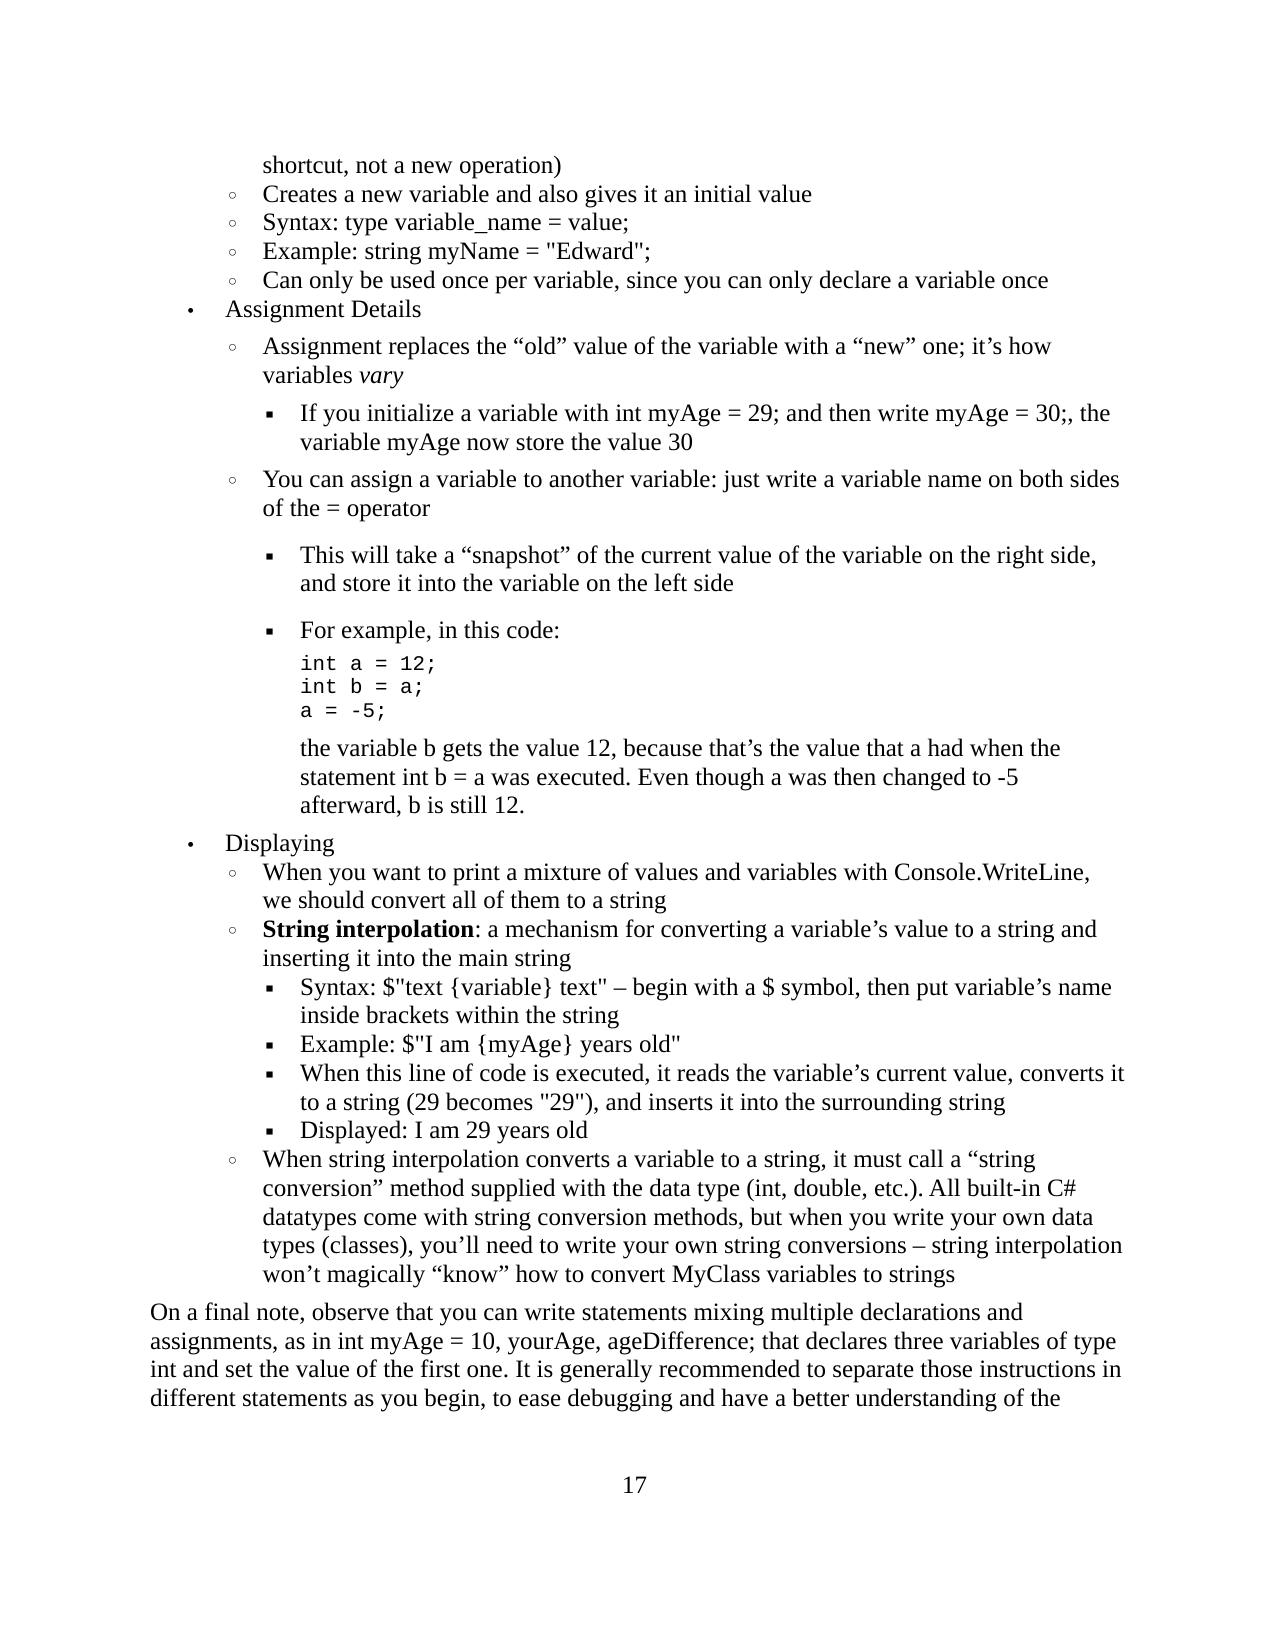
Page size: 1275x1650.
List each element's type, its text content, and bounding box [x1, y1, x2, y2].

list For example, in this code: [262, 615, 1125, 644]
list When you want to print a mixture of values and variables with Console.WriteLine, we should convert all of them to a string [225, 857, 1125, 914]
list When string interpolation converts a variable to a string, it must call a “string conversion” method supplied with the data type (int, double, etc.). All built-in C# datatypes come with string conversion methods, but when you write your own data types (classes), you’ll need to write your own string conversions – string interpolation won’t magically “know” how to convert MyClass variables to strings [225, 1144, 1125, 1288]
list Assignment replaces the “old” value of the variable with a “new” one; it’s how variables vary [225, 331, 1125, 389]
list Displaying [187, 828, 1125, 857]
list This will take a “snapshot” of the current value of the variable on the right side, and store it into the variable on the left side [262, 540, 1125, 597]
list shortcut, not a new operation) [225, 150, 1125, 179]
list When this line of code is executed, it reads the variable’s current value, converts it to a string (29 becomes "29"), and inserts it into the surrounding string [262, 1058, 1125, 1116]
list Syntax: $"text {variable} text" – begin with a $ symbol, then put variable’s name inside brackets within the string [262, 972, 1125, 1029]
list Example: string myName = "Edward"; [225, 236, 1125, 265]
list Syntax: type variable_name = value; [225, 207, 1125, 236]
list Displayed: I am 29 years old [262, 1116, 1125, 1144]
list Can only be used once per variable, since you can only declare a variable once [225, 265, 1125, 294]
list a = -5; [262, 700, 1125, 724]
list Assignment Details [187, 294, 1125, 322]
list Creates a new variable and also gives it an initial value [225, 179, 1125, 207]
list the variable b gets the value 12, because that’s the value that a had when the statement int b = a was executed. Even though a was then changed to -5 afterward, b is still 12. [262, 733, 1125, 819]
list Example: $"I am {myAge} years old" [262, 1029, 1125, 1058]
list String interpolation: a mechanism for converting a variable’s value to a string and inserting it into the main string [225, 914, 1125, 972]
list int a = 12; [262, 653, 1125, 677]
list You can assign a variable to another variable: just write a variable name on both sides of the = operator [225, 464, 1125, 522]
list If you initialize a variable with int myAge = 29; and then write myAge = 30;, the variable myAge now store the value 30 [262, 398, 1125, 455]
list int b = a; [262, 677, 1125, 700]
text On a final note, observe that you can write statements mixing multiple declarations and assignments, as in int myAge = 10, yourAge, ageDifference; that declares three variables of type int and set the value of the first one. It is generally recommended to separate those instructions in different statements as you begin, to ease debugging and have a better understanding of the [150, 1297, 1125, 1412]
